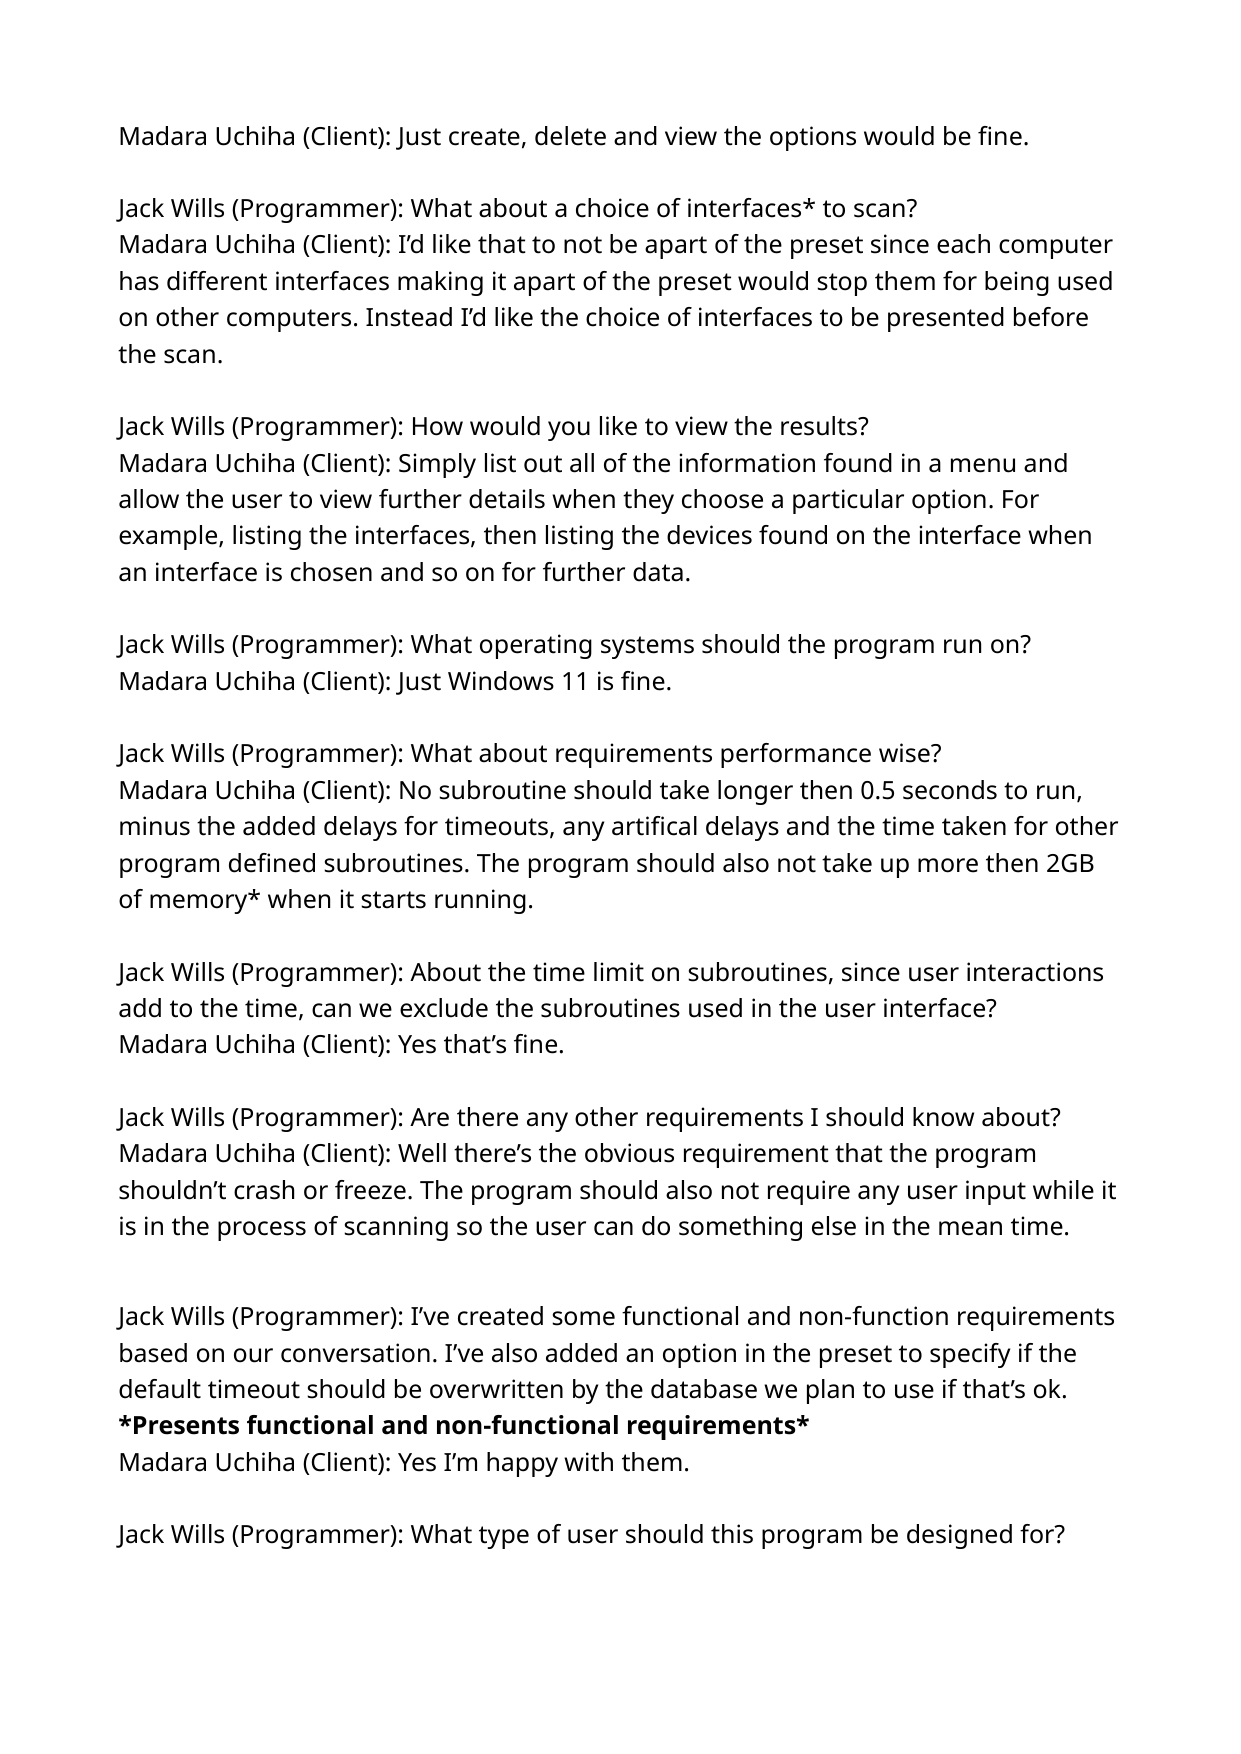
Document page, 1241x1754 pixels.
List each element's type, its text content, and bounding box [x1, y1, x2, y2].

text Jack Wills (Programmer): I’ve created some functional and non-function requirements based on our conversation. I’ve also added an option in the preset to specify if the default timeout should be overwritten by the database we plan to use if that’s ok. *Presents functional and non-functional requirements* [118, 1299, 1122, 1442]
text Madara Uchiha (Client): Well there’s the obvious requirement that the program shouldn’t crash or freeze. The program should also not require any user input while it is in the process of scanning so the user can do something else in the mean time. [118, 1136, 1122, 1243]
text Jack Wills (Programmer): About the time limit on subroutines, since user interactions add to the time, can we exclude the subroutines used in the user interface? [118, 954, 1122, 1025]
text Jack Wills (Programmer): What type of user should this program be designed for? [118, 1517, 1122, 1551]
text Jack Wills (Programmer): What about a choice of interfaces* to scan? [118, 191, 1122, 225]
text Madara Uchiha (Client): Yes I’m happy with them. [118, 1444, 1122, 1478]
text Madara Uchiha (Client): Simply list out all of the information found in a menu and allow the user to view further details when they choose a particular option. For example, listing the interfaces, then listing the devices found on the interface when an interface is chosen and so on for further data. [118, 445, 1122, 588]
text Madara Uchiha (Client): I’d like that to not be apart of the preset since each computer has different interfaces making it apart of the preset would stop them for being used on other computers. Instead I’d like the choice of interfaces to be presented before the scan. [118, 227, 1122, 370]
text Madara Uchiha (Client): Yes that’s fine. [118, 1027, 1122, 1061]
text Jack Wills (Programmer): How would you like to view the results? [118, 409, 1122, 443]
text Madara Uchiha (Client): Just Windows 11 is fine. [118, 663, 1122, 697]
text Jack Wills (Programmer): Are there any other requirements I should know about? [118, 1100, 1122, 1134]
text Madara Uchiha (Client): No subroutine should take longer then 0.5 seconds to run, minus the added delays for timeouts, any artifical delays and the time taken for other program defined subroutines. The program should also not take up more then 2GB of memory* when it starts running. [118, 772, 1122, 916]
text Madara Uchiha (Client): Just create, delete and view the options would be fine. [118, 118, 1122, 152]
text Jack Wills (Programmer): What about requirements performance wise? [118, 736, 1122, 770]
text Jack Wills (Programmer): What operating systems should the program run on? [118, 627, 1122, 661]
